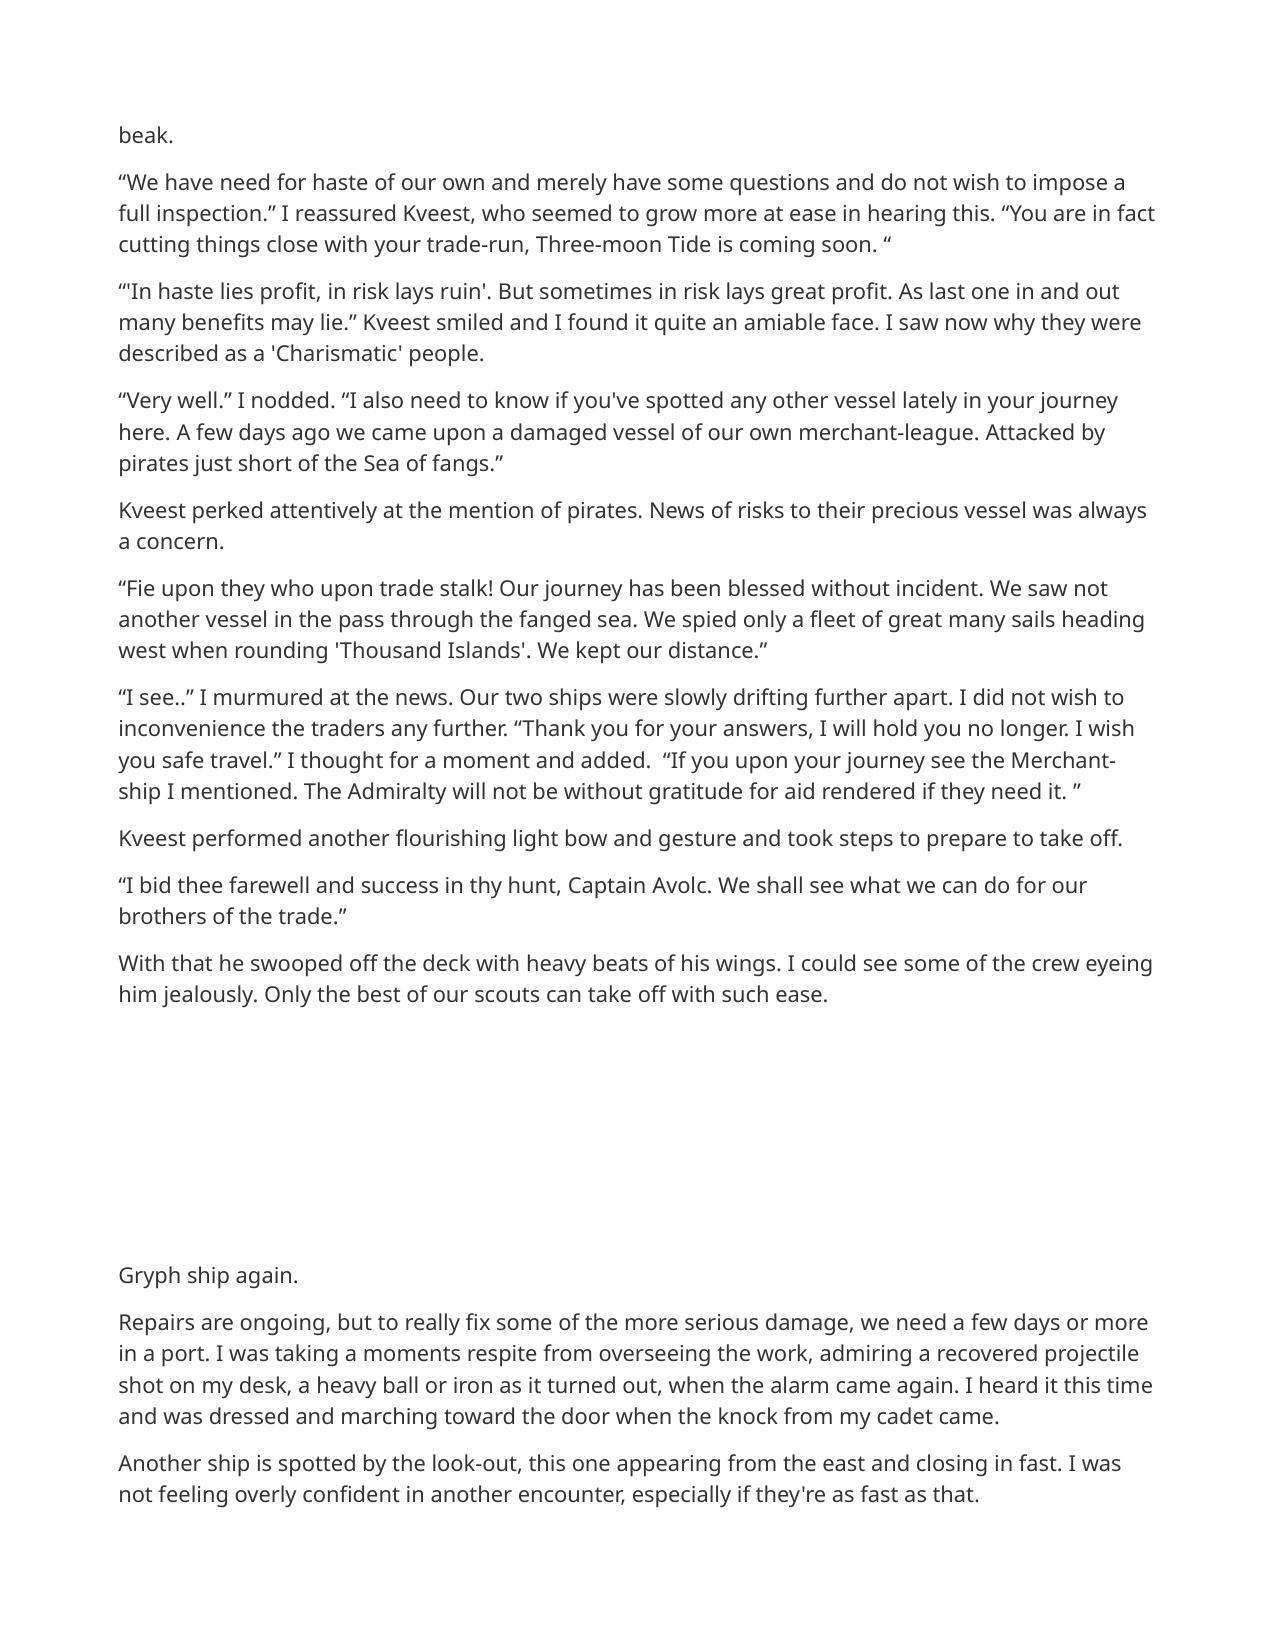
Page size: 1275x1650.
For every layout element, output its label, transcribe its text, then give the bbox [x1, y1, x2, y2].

text beak. [118, 118, 1157, 149]
text “We have need for haste of our own and merely have some questions and do not wish to impose a full inspection.” I reassured Kveest, who seemed to grow more at ease in hearing this. “You are in fact cutting things close with your trade-run, Three-moon Tide is coming soon. “ [118, 165, 1157, 259]
text “'In haste lies profit, in risk lays ruin'. But sometimes in risk lays great profit. As last one in and out many benefits may lie.” Kveest smiled and I found it quite an amiable face. I saw now why they were described as a 'Charismatic' people. [118, 274, 1157, 368]
text With that he swooped off the deck with heavy beats of his wings. I could see some of the crew eyeing him jealously. Only the best of our scouts can take off with such ease. [118, 946, 1157, 1009]
text “Very well.” I nodded. “I also need to know if you've spotted any other vessel lately in your journey here. A few days ago we came upon a damaged vessel of our own merchant-league. Attacked by pirates just short of the Sea of fangs.” [118, 384, 1157, 477]
text “I see..” I murmured at the news. Our two ships were slowly drifting further apart. I did not wish to inconvenience the traders any further. “Thank you for your answers, I will hold you no longer. I wish you safe travel.” I thought for a moment and added. “If you upon your journey see the Merchant-ship I mentioned. The Admiralty will not be without gratitude for aid rendered if they need it. ” [118, 681, 1157, 806]
text Repairs are ongoing, but to really fix some of the more serious damage, we need a few days or more in a port. I was taking a moments respite from overseeing the work, admiring a recovered projectile shot on my desk, a heavy ball or iron as it turned out, when the alarm came again. I heard it this time and was dressed and marching toward the door when the knock from my cadet came. [118, 1306, 1157, 1431]
text Kveest perked attentively at the mention of pirates. News of risks to their precious vessel was always a concern. [118, 493, 1157, 556]
text “I bid thee farewell and success in thy hunt, Captain Avolc. We shall see what we can do for our brothers of the trade.” [118, 868, 1157, 931]
text Another ship is spotted by the look-out, this one appearing from the east and closing in fast. I was not feeling overly confident in another encounter, especially if they're as fast as that. [118, 1446, 1157, 1509]
text Kveest performed another flourishing light bow and gesture and took steps to prepare to take off. [118, 821, 1157, 852]
text Gryph ship again. [118, 1259, 1157, 1290]
text “Fie upon they who upon trade stalk! Our journey has been blessed without incident. We saw not another vessel in the pass through the fanged sea. We spied only a fleet of great many sails heading west when rounding 'Thousand Islands'. We kept our distance.” [118, 571, 1157, 665]
